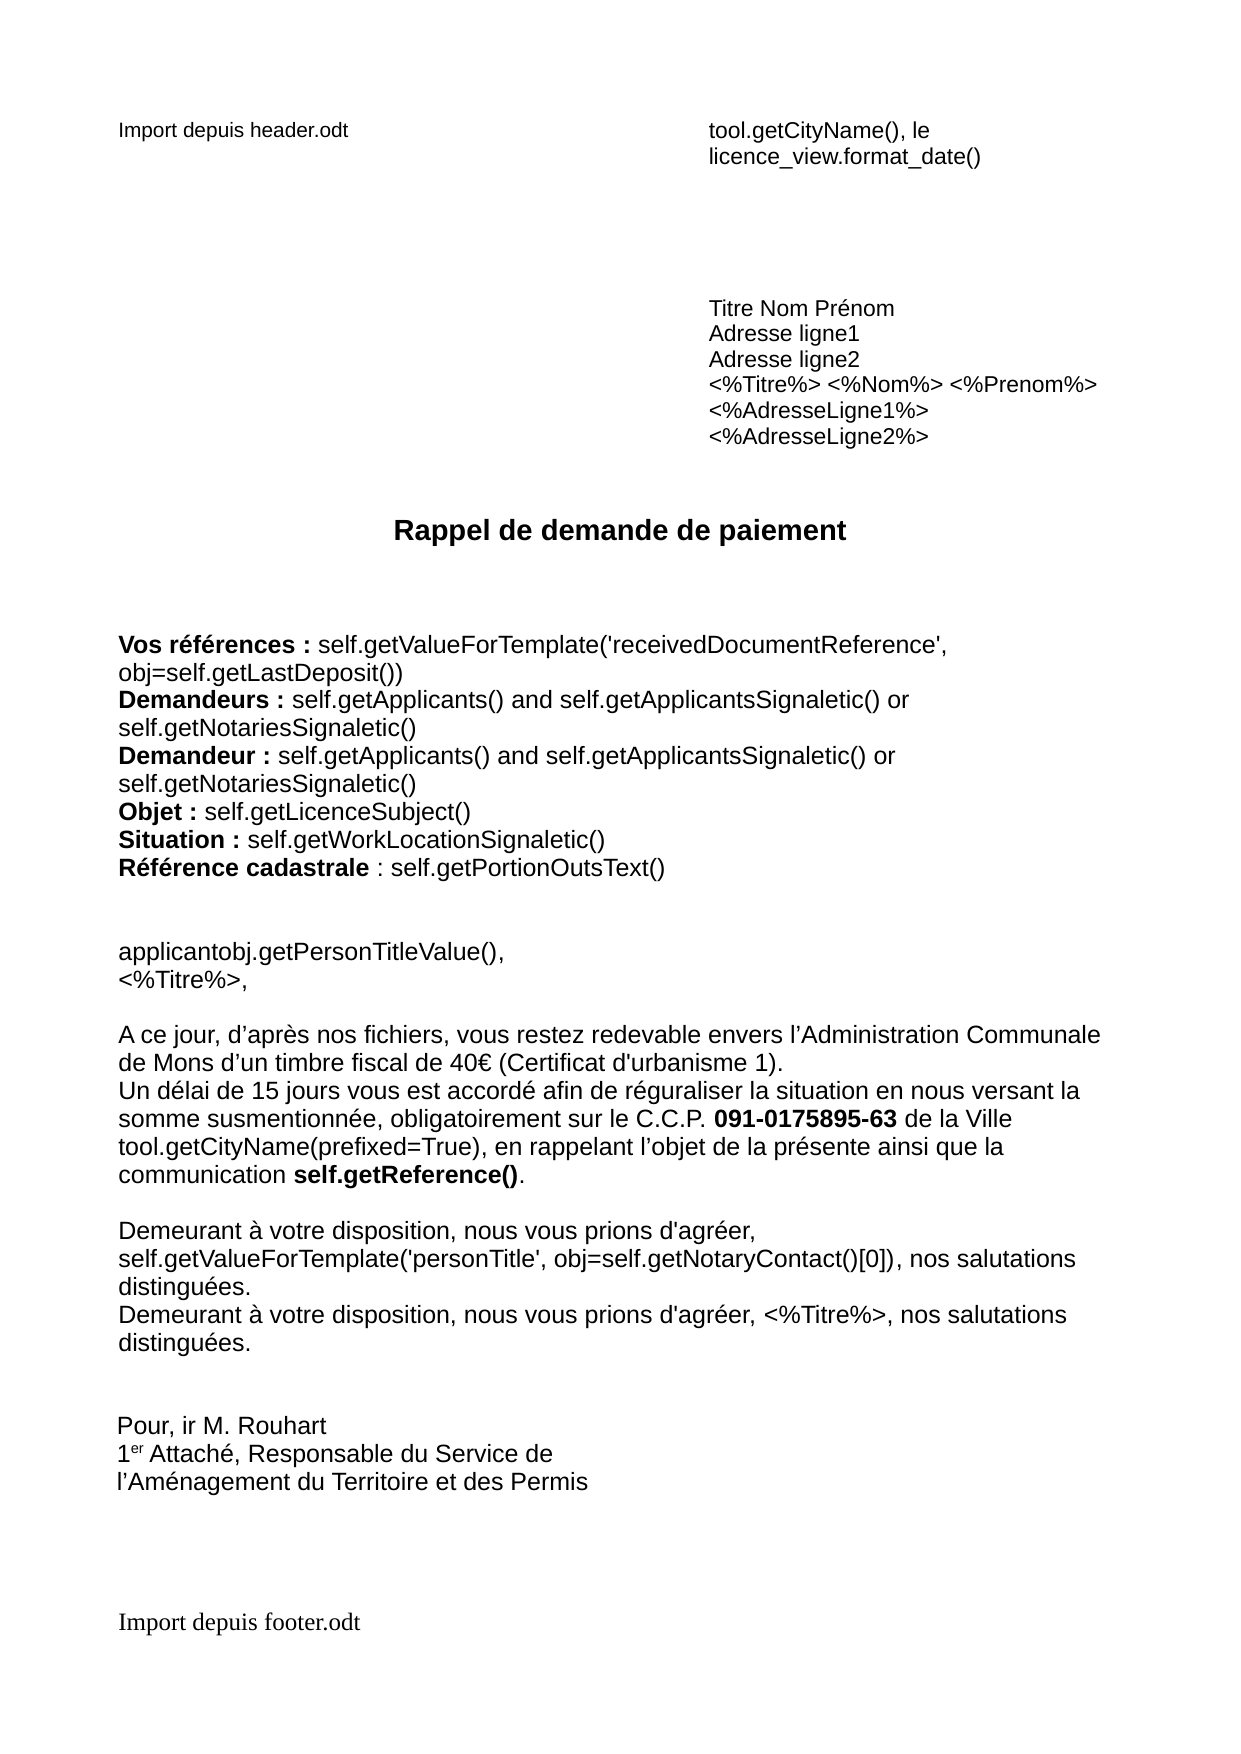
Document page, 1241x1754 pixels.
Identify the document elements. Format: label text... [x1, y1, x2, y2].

text Un délai de 15 jours vous est accordé afin de réguraliser la situation en nous versant la somme susmentionnée, obligatoirement sur le C.C.P. 091-0175895-63 de la Ville tool.getCityName(prefixed=True), en rappelant l’objet de la présente ainsi que la communication self.getReference(). [118, 1077, 1122, 1189]
table_header tool.getCityName(), le licence_view.format_date() Titre Nom Prénom Adresse ligne1 Adresse ligne2 <%Titre%> <%Nom%> <%Prenom%> <%AdresseLigne1%> <%AdresseLigne2%> [709, 118, 1123, 449]
title Rappel de demande de paiement [118, 514, 1122, 547]
text Objet : self.getLicenceSubject() [118, 798, 1122, 826]
text Demandeur : self.getApplicants() and self.getApplicantsSignaletic() or self.getNotariesSignaletic() [118, 742, 1122, 798]
text Demeurant à votre disposition, nous vous prions d'agréer, <%Titre%>, nos salutations distinguées. [118, 1301, 1122, 1356]
text Pour, ir M. Rouhart [117, 1412, 1122, 1440]
table_header Import depuis header.odt [118, 118, 708, 449]
text l’Aménagement du Territoire et des Permis [117, 1468, 1122, 1496]
text <%Titre%>, [118, 966, 1122, 993]
text Situation : self.getWorkLocationSignaletic() [118, 826, 1122, 854]
text Vos références : self.getValueForTemplate('receivedDocumentReference', obj=self.getLastDeposit()) [118, 631, 1122, 686]
text applicantobj.getPersonTitleValue(), [118, 938, 1122, 966]
text A ce jour, d’après nos fichiers, vous restez redevable envers l’Administration Communale de Mons d’un timbre fiscal de 40€ (Certificat d'urbanisme 1). [118, 1021, 1122, 1077]
text Demandeurs : self.getApplicants() and self.getApplicantsSignaletic() or self.getNotariesSignaletic() [118, 686, 1122, 742]
text Référence cadastrale : self.getPortionOutsText() [118, 854, 1122, 882]
text 1er Attaché, Responsable du Service de [117, 1440, 1122, 1468]
text Demeurant à votre disposition, nous vous prions d'agréer, self.getValueForTemplate('personTitle', obj=self.getNotaryContact()[0]), nos salutations distinguées. [118, 1217, 1122, 1301]
